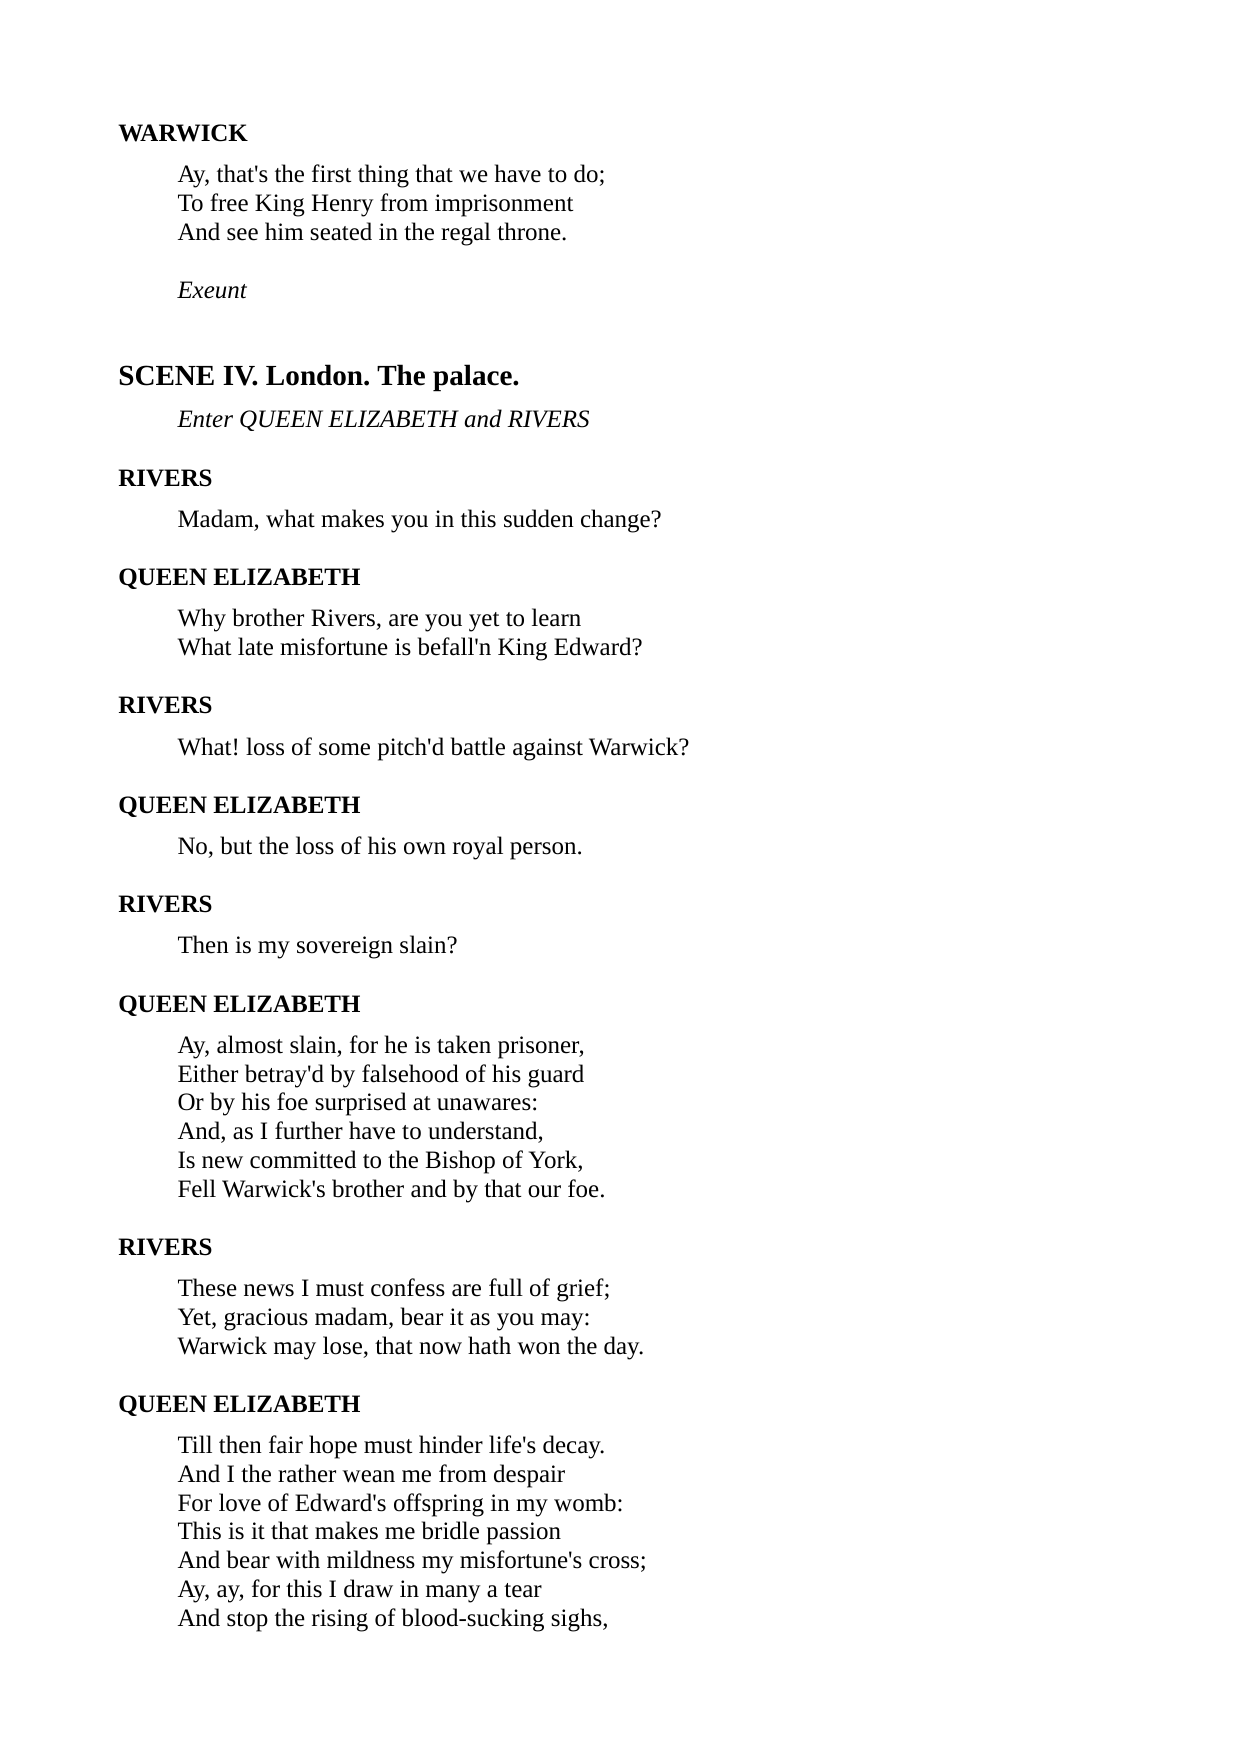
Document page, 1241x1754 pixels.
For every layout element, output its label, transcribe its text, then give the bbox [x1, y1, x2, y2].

text Ay, that's the first thing that we have to do; To free King Henry from imprisonment And see him seated in the regal throne. [177, 159, 1063, 246]
text What! loss of some pitch'd battle against Warwick? [177, 732, 1063, 760]
text RIVERS [118, 1232, 1122, 1261]
text Madam, what makes you in this sudden change? [177, 504, 1063, 533]
text QUEEN ELIZABETH [118, 1389, 1122, 1418]
text Exeunt [177, 275, 1063, 304]
text Ay, almost slain, for he is taken prisoner, Either betray'd by falsehood of his guard Or by his foe surprised at unawares: And, as I further have to understand, Is new committed to the Bishop of York, Fell Warwick's brother and by that our foe. [177, 1030, 1063, 1202]
text These news I must confess are full of grief; Yet, gracious madam, bear it as you may: Warwick may lose, that now hath won the day. [177, 1273, 1063, 1359]
text RIVERS [118, 690, 1122, 719]
text Then is my sovereign slain? [177, 931, 1063, 959]
text Why brother Rivers, are you yet to learn What late misfortune is befall'n King Edward? [177, 603, 1063, 661]
text RIVERS [118, 889, 1122, 918]
text QUEEN ELIZABETH [118, 790, 1122, 818]
text Till then fair hope must hinder life's decay. And I the rather wean me from despair For love of Edward's offspring in my womb: This is it that makes me bridle passion And bear with mildness my misfortune's cross; Ay, ay, for this I draw in many a tear And stop the rising of blood-sucking sighs, [177, 1430, 1063, 1631]
text QUEEN ELIZABETH [118, 562, 1122, 591]
text No, but the loss of his own royal person. [177, 831, 1063, 860]
text Enter QUEEN ELIZABETH and RIVERS [177, 404, 1063, 433]
text QUEEN ELIZABETH [118, 989, 1122, 1017]
subtitle SCENE IV. London. The palace. [118, 358, 1122, 392]
text WARWICK [118, 118, 1122, 147]
text RIVERS [118, 463, 1122, 491]
